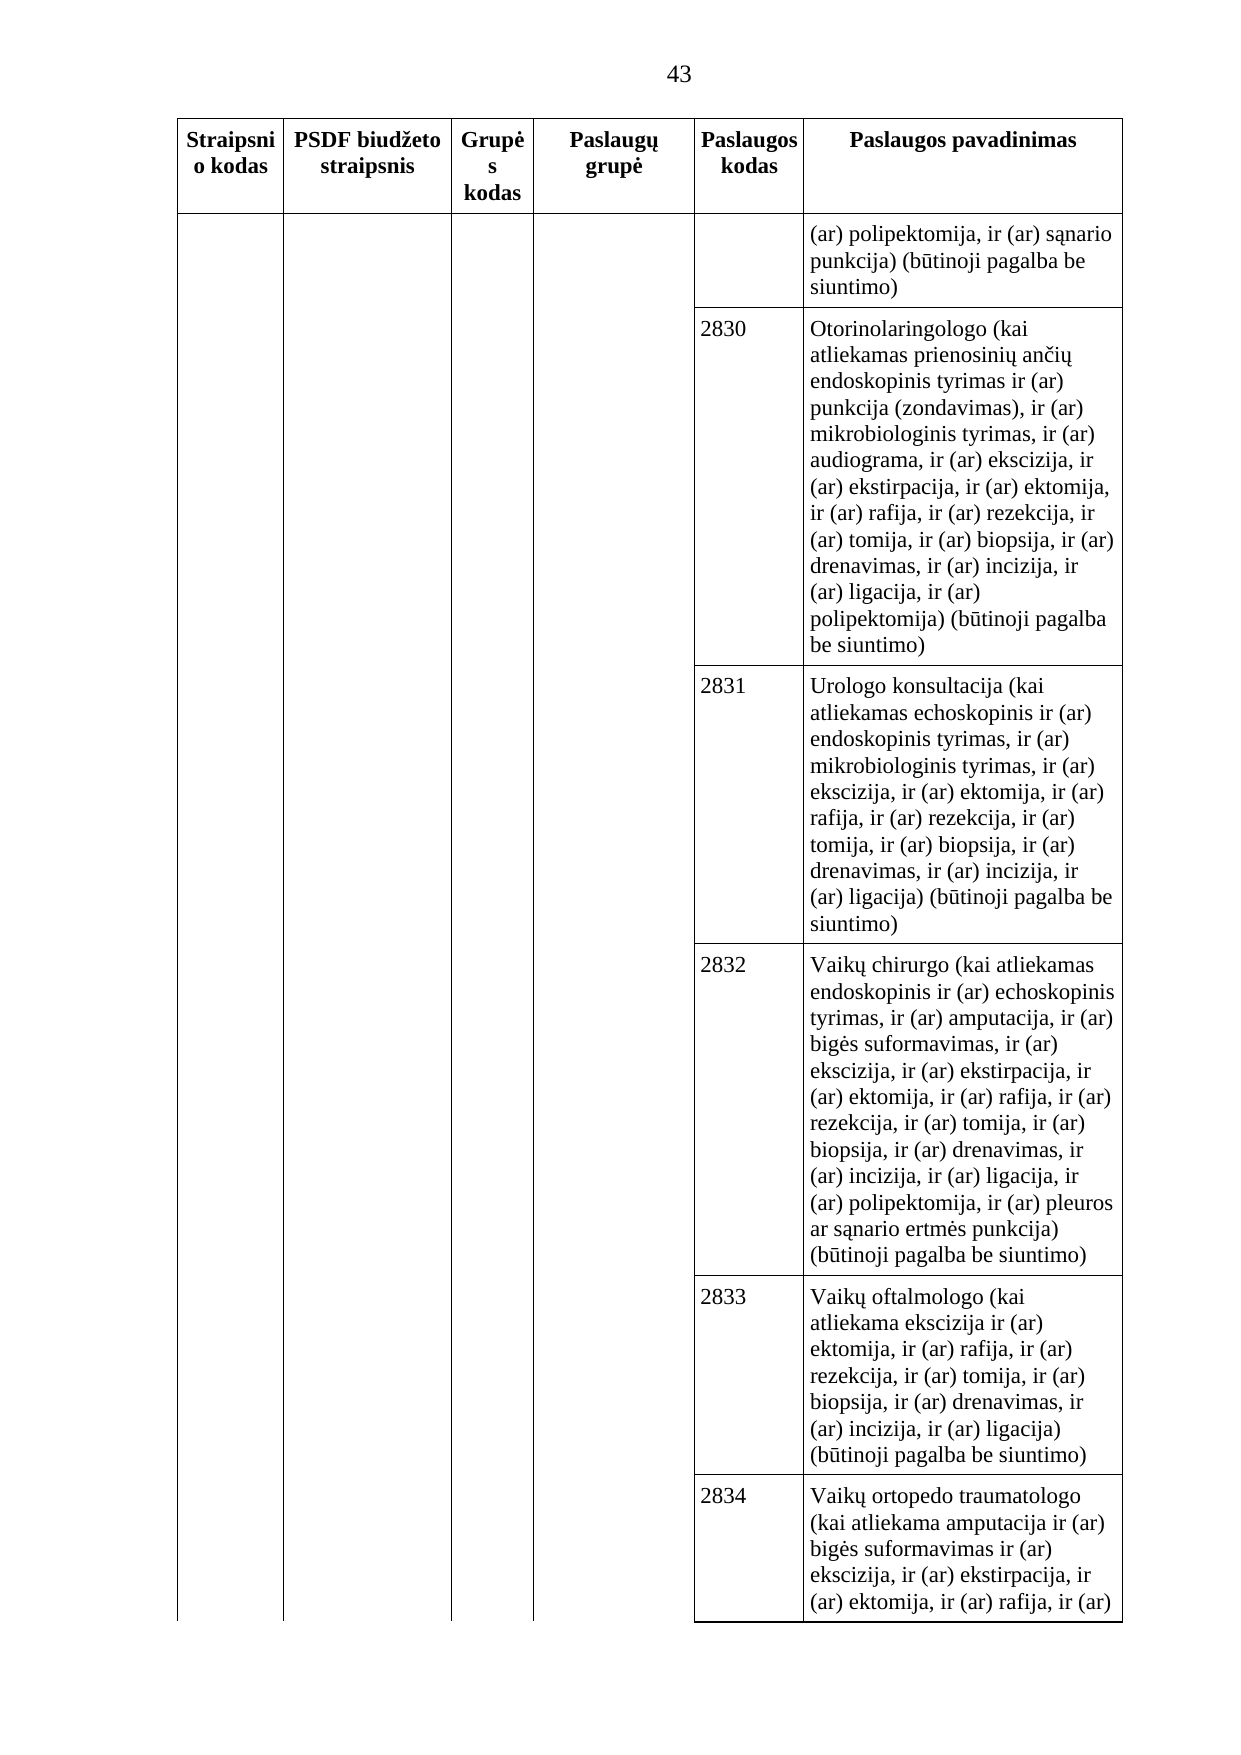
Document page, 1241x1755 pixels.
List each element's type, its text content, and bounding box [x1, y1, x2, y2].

table_cell 2830 [695, 308, 803, 664]
table_cell [178, 665, 283, 943]
table_cell [284, 665, 451, 943]
table_cell [534, 665, 694, 943]
table_cell [695, 214, 803, 307]
table_cell [452, 943, 533, 1275]
table_cell Otorinolaringologo (kai atliekamas prienosinių ančių endoskopinis tyrimas ir (ar) punkcija (zondavimas), ir (ar) mikrobiologinis tyrimas, ir (ar) audiograma, ir (ar) ekscizija, ir (ar) ekstirpacija, ir (ar) ektomija, ir (ar) rafija, ir (ar) rezekcija, ir (ar) tomija, ir (ar) biopsija, ir (ar) drenavimas, ir (ar) incizija, ir (ar) ligacija, ir (ar) polipektomija) (būtinoji pagalba be siuntimo) [804, 308, 1122, 664]
table_cell [178, 1474, 283, 1621]
table_cell [284, 1275, 451, 1474]
table_cell [178, 943, 283, 1275]
table_cell [284, 1474, 451, 1621]
table_cell [452, 214, 533, 307]
table_cell [534, 214, 694, 307]
table_cell 2832 [695, 944, 803, 1275]
table_cell [452, 1474, 533, 1621]
table_header Paslaugos kodas [695, 119, 803, 212]
table_cell [534, 943, 694, 1275]
table_cell Vaikų ortopedo traumatologo (kai atliekama amputacija ir (ar) bigės suformavimas ir (ar) ekscizija, ir (ar) ekstirpacija, ir (ar) ektomija, ir (ar) rafija, ir (ar) [804, 1475, 1122, 1621]
table_header Straipsnio kodas [178, 119, 283, 212]
table_cell Vaikų chirurgo (kai atliekamas endoskopinis ir (ar) echoskopinis tyrimas, ir (ar) amputacija, ir (ar) bigės suformavimas, ir (ar) ekscizija, ir (ar) ekstirpacija, ir (ar) ektomija, ir (ar) rafija, ir (ar) rezekcija, ir (ar) tomija, ir (ar) biopsija, ir (ar) drenavimas, ir (ar) incizija, ir (ar) ligacija, ir (ar) polipektomija, ir (ar) pleuros ar sąnario ertmės punkcija) (būtinoji pagalba be siuntimo) [804, 944, 1122, 1275]
table_header Paslaugų grupė [534, 119, 694, 212]
table_cell [534, 1474, 694, 1621]
table_cell (ar) polipektomija, ir (ar) sąnario punkcija) (būtinoji pagalba be siuntimo) [804, 214, 1122, 307]
table_cell [452, 307, 533, 664]
table_cell Vaikų oftalmologo (kai atliekama ekscizija ir (ar) ektomija, ir (ar) rafija, ir (ar) rezekcija, ir (ar) tomija, ir (ar) biopsija, ir (ar) drenavimas, ir (ar) incizija, ir (ar) ligacija) (būtinoji pagalba be siuntimo) [804, 1276, 1122, 1474]
table_header PSDF biudžeto straipsnis [284, 119, 451, 212]
table_cell [284, 307, 451, 664]
table_cell [178, 1275, 283, 1474]
table_cell 2831 [695, 666, 803, 943]
table_cell [452, 665, 533, 943]
table_cell [178, 214, 283, 307]
table_cell [178, 307, 283, 664]
table_cell [284, 214, 451, 307]
table_cell 2834 [695, 1475, 803, 1621]
table_header Paslaugos pavadinimas [804, 119, 1122, 212]
table_cell 2833 [695, 1276, 803, 1474]
table_cell [452, 1275, 533, 1474]
table_cell [534, 1275, 694, 1474]
table_cell [534, 307, 694, 664]
table_cell [284, 943, 451, 1275]
table_header Grupės kodas [452, 119, 533, 212]
table_cell Urologo konsultacija (kai atliekamas echoskopinis ir (ar) endoskopinis tyrimas, ir (ar) mikrobiologinis tyrimas, ir (ar) ekscizija, ir (ar) ektomija, ir (ar) rafija, ir (ar) rezekcija, ir (ar) tomija, ir (ar) biopsija, ir (ar) drenavimas, ir (ar) incizija, ir (ar) ligacija) (būtinoji pagalba be siuntimo) [804, 666, 1122, 943]
